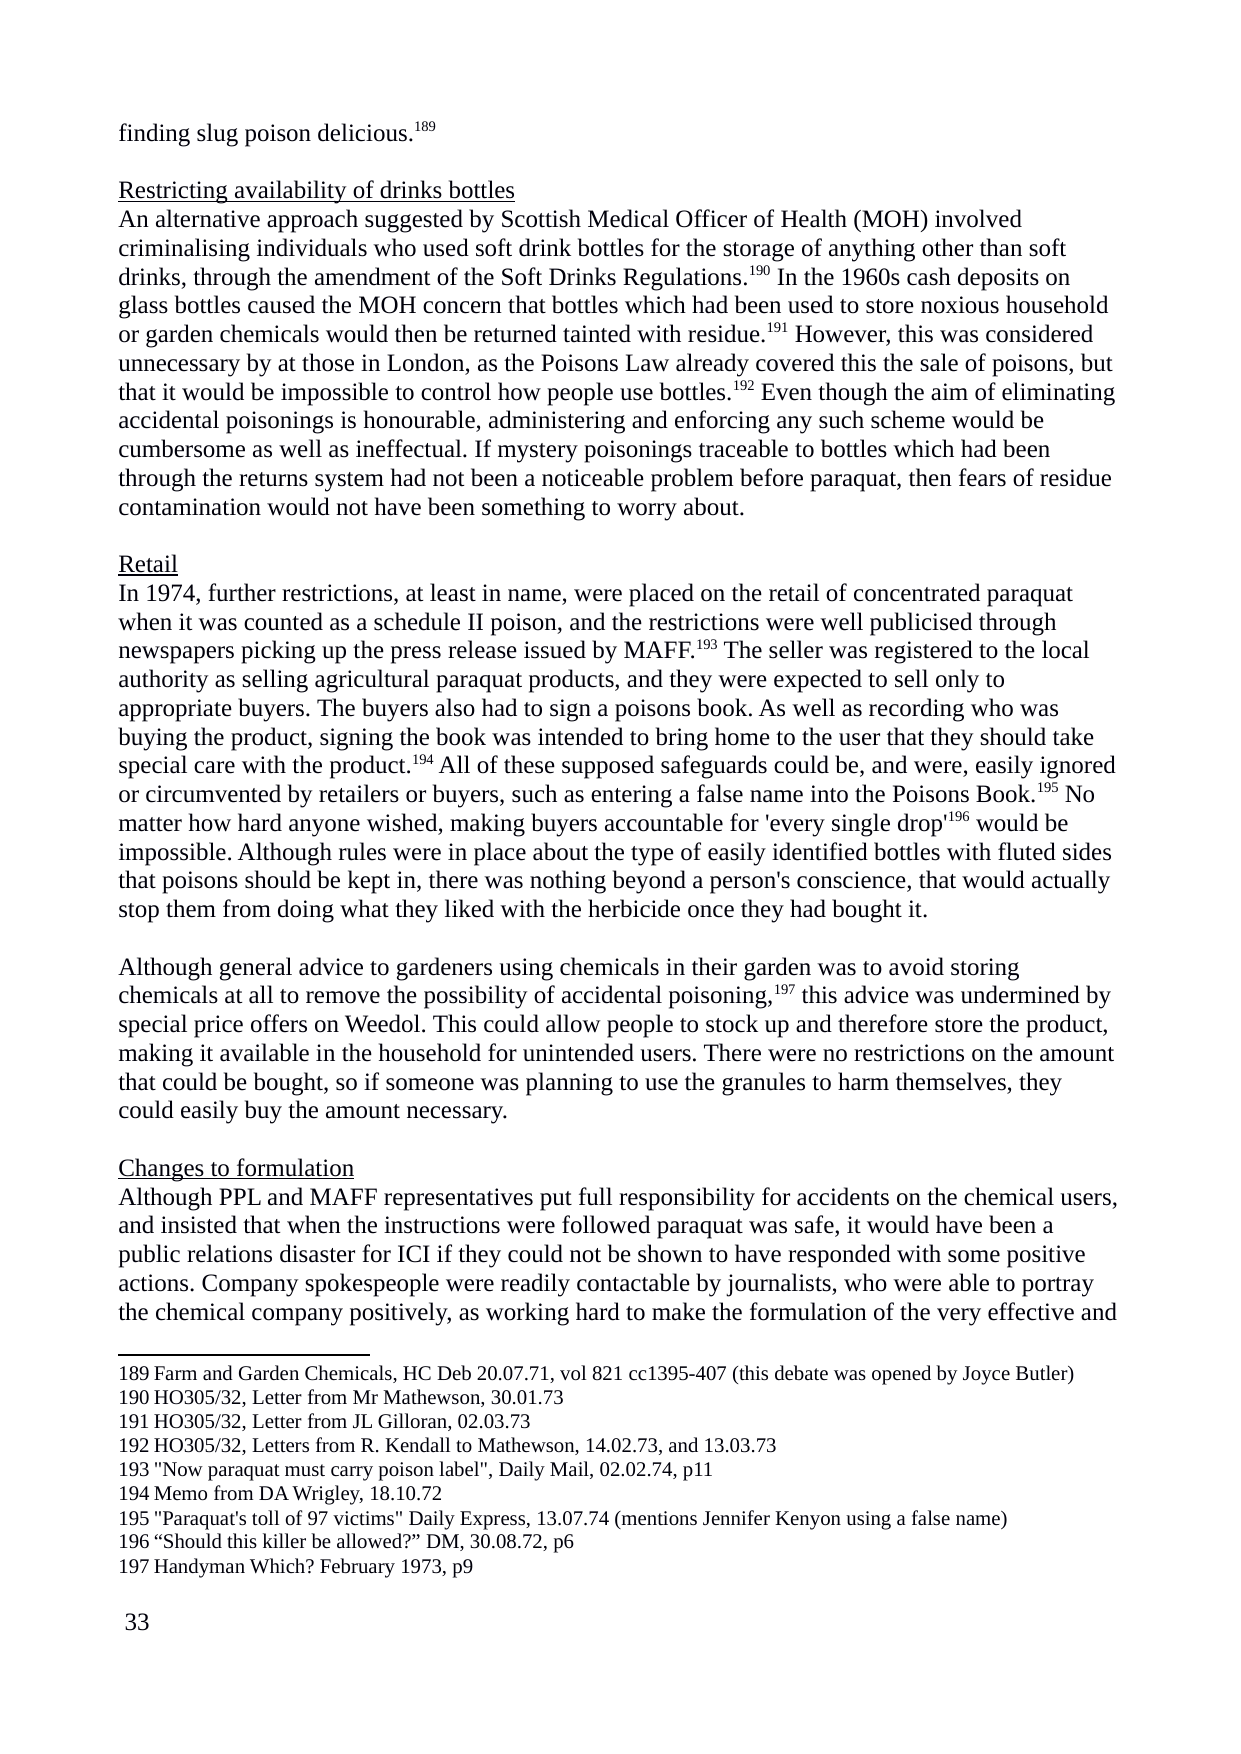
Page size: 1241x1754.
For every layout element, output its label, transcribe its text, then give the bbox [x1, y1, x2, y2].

text In 1974, further restrictions, at least in name, were placed on the retail of concentrated paraquat when it was counted as a schedule II poison, and the restrictions were well publicised through newspapers picking up the press release issued by MAFF. The seller was registered to the local authority as selling agricultural paraquat products, and they were expected to sell only to appropriate buyers. The buyers also had to sign a poisons book. As well as recording who was buying the product, signing the book was intended to bring home to the user that they should take special care with the product. All of these supposed safeguards could be, and were, easily ignored or circumvented by retailers or buyers, such as entering a false name into the Poisons Book. No matter how hard anyone wished, making buyers accountable for 'every single drop' would be impossible. Although rules were in place about the type of easily identified bottles with fluted sides that poisons should be kept in, there was nothing beyond a person's conscience, that would actually stop them from doing what they liked with the herbicide once they had bought it. [118, 578, 1122, 923]
text An alternative approach suggested by Scottish Medical Officer of Health (MOH) involved criminalising individuals who used soft drink bottles for the storage of anything other than soft drinks, through the amendment of the Soft Drinks Regulations. In the 1960s cash deposits on glass bottles caused the MOH concern that bottles which had been used to store noxious household or garden chemicals would then be returned tainted with residue. However, this was considered unnecessary by at those in London, as the Poisons Law already covered this the sale of poisons, but that it would be impossible to control how people use bottles. Even though the aim of eliminating accidental poisonings is honourable, administering and enforcing any such scheme would be cumbersome as well as ineffectual. If mystery poisonings traceable to bottles which had been through the returns system had not been a noticeable problem before paraquat, then fears of residue contamination would not have been something to worry about. [118, 204, 1122, 521]
text Retail [118, 549, 1122, 578]
text “Should this killer be allowed?” DM, 30.08.72, p6 [118, 1529, 1122, 1553]
text "Now paraquat must carry poison label", Daily Mail, 02.02.74, p11 [118, 1457, 1122, 1481]
text Memo from DA Wrigley, 18.10.72 [118, 1481, 1122, 1505]
text HO305/32, Letter from JL Gilloran, 02.03.73 [118, 1409, 1122, 1433]
text HO305/32, Letter from Mr Mathewson, 30.01.73 [118, 1385, 1122, 1409]
text Handyman Which? February 1973, p9 [118, 1553, 1122, 1578]
text Changes to formulation [118, 1153, 1122, 1182]
text finding slug poison delicious. [118, 118, 1122, 147]
text Although PPL and MAFF representatives put full responsibility for accidents on the chemical users, and insisted that when the instructions were followed paraquat was safe, it would have been a public relations disaster for ICI if they could not be shown to have responded with some positive actions. Company spokespeople were readily contactable by journalists, who were able to portray the chemical company positively, as working hard to make the formulation of the very effective and [118, 1182, 1122, 1326]
text HO305/32, Letters from R. Kendall to Mathewson, 14.02.73, and 13.03.73 [118, 1433, 1122, 1457]
text Farm and Garden Chemicals, HC Deb 20.07.71, vol 821 cc1395-407 (this debate was opened by Joyce Butler) [118, 1361, 1122, 1385]
text "Paraquat's toll of 97 victims" Daily Express, 13.07.74 (mentions Jennifer Kenyon using a false name) [118, 1505, 1122, 1529]
text Although general advice to gardeners using chemicals in their garden was to avoid storing chemicals at all to remove the possibility of accidental poisoning, this advice was undermined by special price offers on Weedol. This could allow people to stock up and therefore store the product, making it available in the household for unintended users. There were no restrictions on the amount that could be bought, so if someone was planning to use the granules to harm themselves, they could easily buy the amount necessary. [118, 952, 1122, 1124]
text Restricting availability of drinks bottles [118, 176, 1122, 204]
